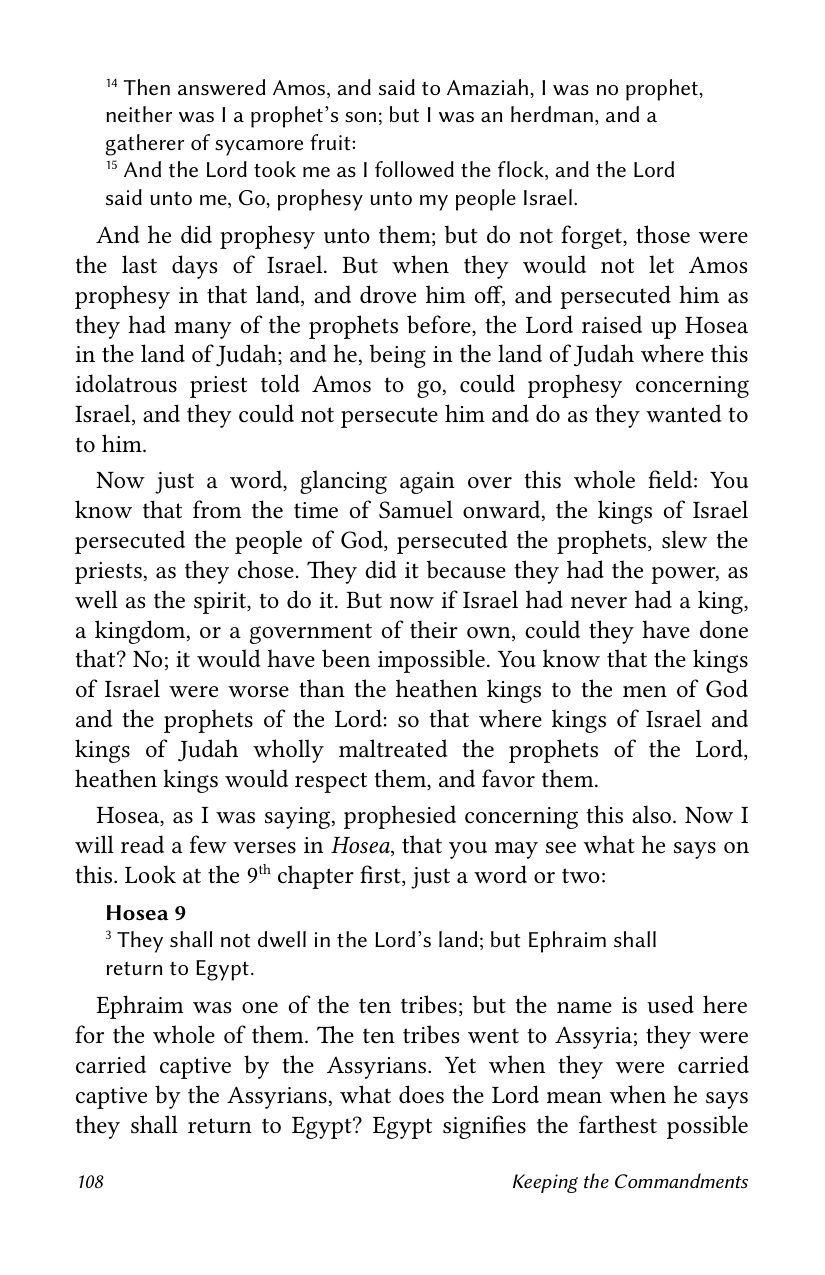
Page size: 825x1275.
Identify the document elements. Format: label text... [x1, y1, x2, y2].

text 14 Then answered Amos, and said to Amaziah, I was no prophet, neither was I a prophet’s son; but I was an herdman, and a gatherer of sycamore fruit: [105, 75, 720, 156]
text Hosea 9 [105, 900, 750, 926]
text 3 They shall not dwell in the Lord’s land; but Ephraim shall return to Egypt. [105, 927, 720, 981]
text Hosea, as I was saying, prophesied concerning this also. Now I will read a few verses in Hosea, that you may see what he says on this. Look at the 9th chapter first, just a word or two: [75, 801, 750, 889]
text 15 And the Lord took me as I followed the flock, and the Lord said unto me, Go, prophesy unto my people Israel. [105, 157, 720, 211]
text Now just a word, glancing again over this whole field: You know that from the time of Samuel onward, the kings of Israel persecuted the people of God, persecuted the prophets, slew the priests, as they chose. They did it because they had the power, as well as the spirit, to do it. But now if Israel had never had a king, a kingdom, or a government of their own, could they have done that? No; it would have been impossible. You know that the kings of Israel were worse than the heathen kings to the men of God and the prophets of the Lord: so that where kings of Israel and kings of Judah wholly maltreated the prophets of the Lord, heathen kings would respect them, and favor them. [75, 466, 750, 794]
text Ephraim was one of the ten tribes; but the name is used here for the whole of them. The ten tribes went to Assyria; they were carried captive by the Assyrians. Yet when they were carried captive by the Assyrians, what does the Lord mean when he says they shall return to Egypt? Egypt signifies the farthest possible [75, 991, 750, 1139]
text And he did prophesy unto them; but do not forget, those were the last days of Israel. But when they would not let Amos prophesy in that land, and drove him off, and persecuted him as they had many of the prophets before, the Lord raised up Hosea in the land of Judah; and he, being in the land of Judah where this idolatrous priest told Amos to go, could prophesy concerning Israel, and they could not persecute him and do as they wanted to to him. [75, 221, 750, 459]
